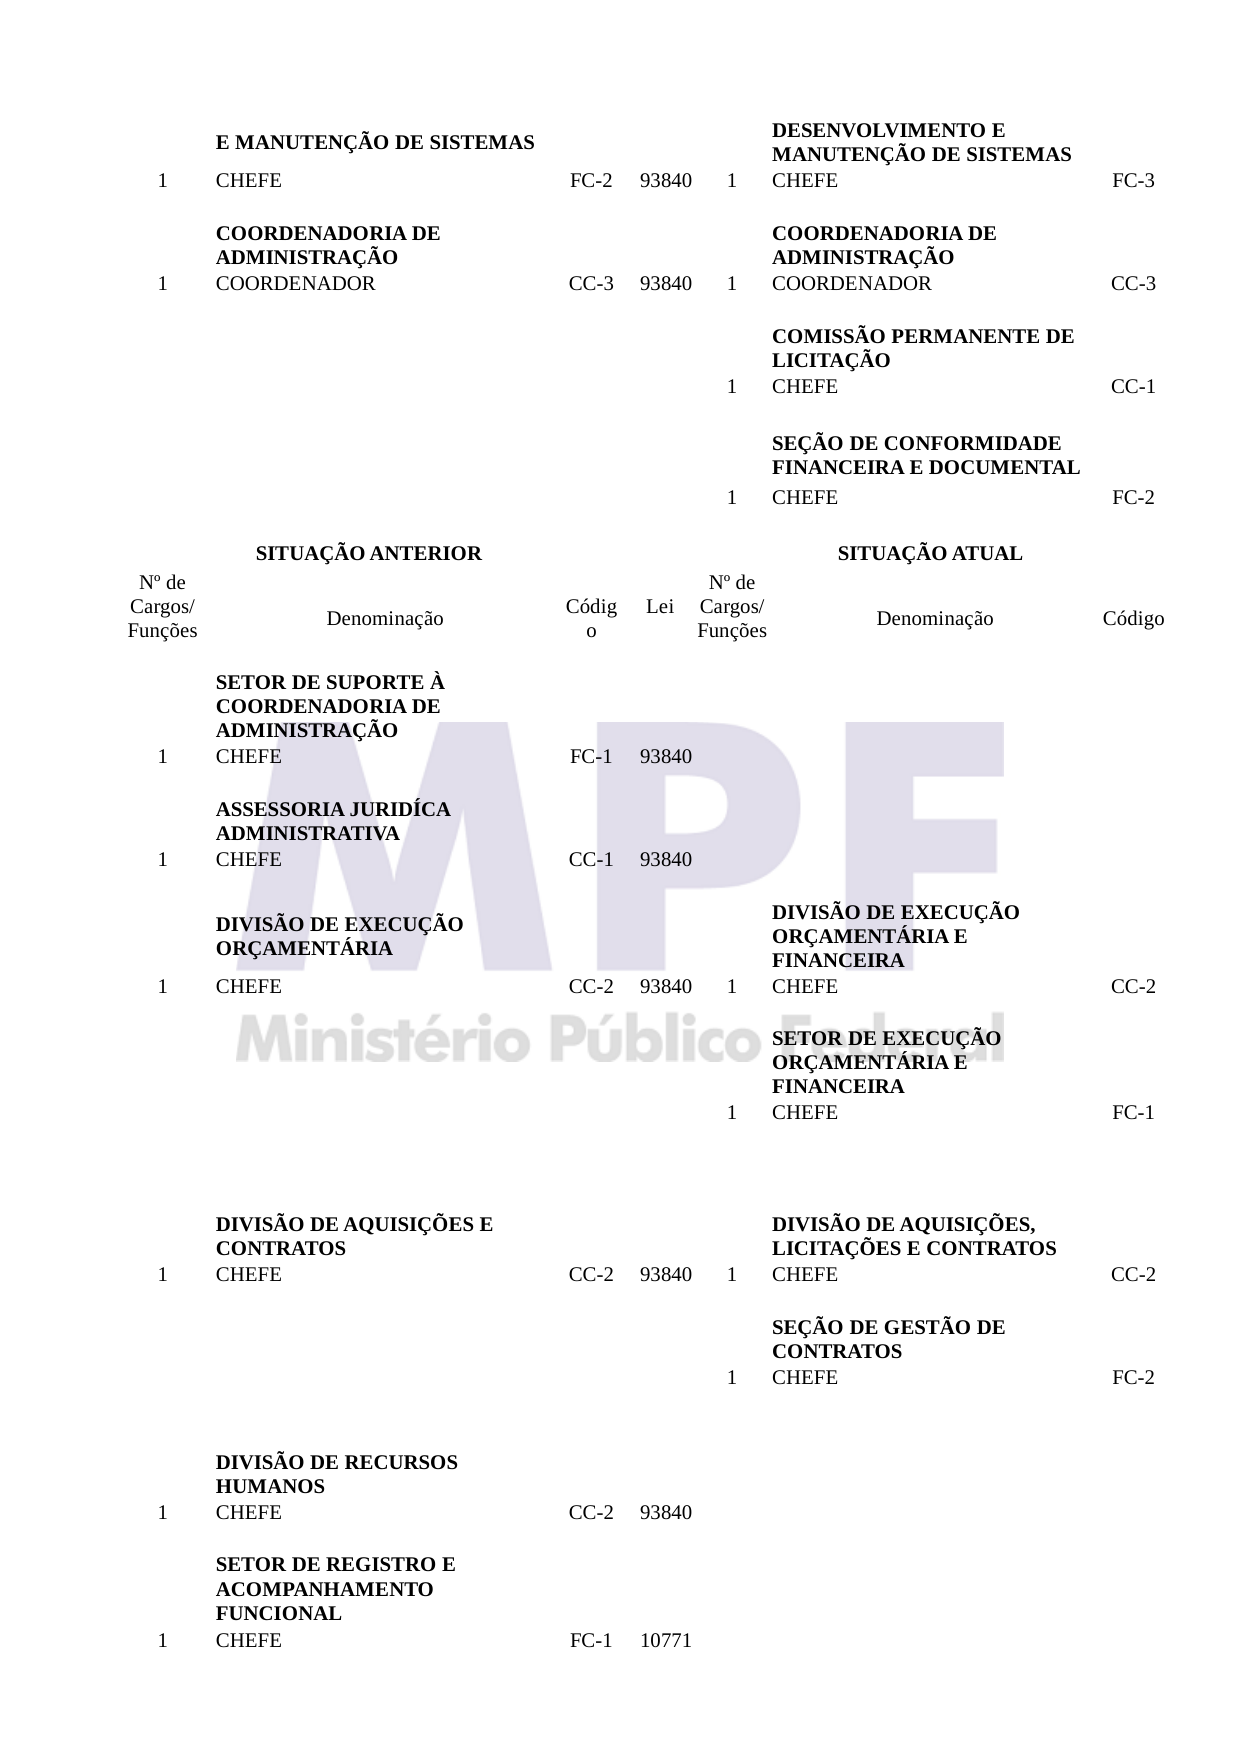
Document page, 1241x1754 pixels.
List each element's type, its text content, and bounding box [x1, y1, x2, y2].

table_cell 1 [113, 972, 212, 999]
table_cell 1 [692, 270, 769, 296]
table_cell [625, 1126, 692, 1152]
table_cell [1098, 1211, 1166, 1261]
table_cell [213, 1314, 558, 1364]
table_cell [113, 510, 212, 537]
table_cell [213, 643, 558, 669]
table_cell [113, 1184, 212, 1211]
picture [236, 827, 241, 839]
table_cell [558, 873, 625, 899]
picture [880, 1056, 887, 1062]
table_cell [213, 1099, 558, 1126]
table_cell [692, 1026, 769, 1099]
table_cell [625, 1287, 692, 1314]
table_cell [213, 1184, 558, 1211]
table_cell 1 [692, 1364, 769, 1391]
table_cell [213, 1391, 558, 1417]
table_cell 1 [113, 846, 212, 872]
table_cell [692, 118, 769, 166]
table_cell [558, 426, 625, 483]
table_cell SETOR DE EXECUÇÃO ORÇAMENTÁRIA E FINANCEIRA [769, 1026, 1098, 1099]
table_cell 1 [113, 1499, 212, 1526]
table_cell CHEFE [769, 1364, 1098, 1391]
table_cell [769, 873, 1098, 899]
table_cell DIVISÃO DE EXECUÇÃO ORÇAMENTÁRIA E FINANCEIRA [769, 899, 1098, 972]
table_cell [769, 796, 1098, 846]
table_cell [213, 1126, 558, 1152]
table_cell 1 [692, 166, 769, 193]
table_cell [113, 220, 212, 269]
table_cell [213, 1026, 558, 1099]
table_cell [213, 1152, 558, 1184]
table_cell [113, 1364, 212, 1391]
table_cell [1098, 899, 1166, 972]
table_cell [558, 1391, 625, 1417]
table_cell CHEFE [769, 373, 1098, 399]
table_cell CC-1 [558, 846, 625, 872]
table_cell 93840 [625, 1261, 692, 1287]
table_cell [692, 1152, 769, 1184]
table_cell [625, 643, 692, 669]
table_cell [692, 1499, 769, 1526]
table_cell [625, 1314, 692, 1364]
table_cell Denominação [213, 570, 558, 643]
table_cell CHEFE [769, 483, 1098, 510]
table_cell [1098, 1625, 1166, 1656]
table_cell CC-1 [1098, 373, 1166, 399]
table_cell [692, 296, 769, 323]
table_cell [625, 873, 692, 899]
table_cell Nº de Cargos/ Funções [692, 570, 769, 643]
table_cell [692, 1625, 769, 1656]
table_cell [625, 537, 692, 569]
table_cell [213, 1364, 558, 1391]
table_cell FC-2 [558, 166, 625, 193]
table_cell COORDENADORIA DE ADMINISTRAÇÃO [213, 220, 558, 269]
picture [236, 724, 241, 736]
table_cell [113, 118, 212, 166]
table_cell CC-3 [1098, 270, 1166, 296]
table_cell [558, 999, 625, 1026]
table_cell [213, 999, 558, 1026]
table_cell 1 [692, 483, 769, 510]
table_cell [113, 1552, 212, 1624]
table_cell [1098, 1391, 1166, 1417]
table_cell FC-3 [1098, 166, 1166, 193]
table_cell [625, 483, 692, 510]
table_cell DIVISÃO DE EXECUÇÃO ORÇAMENTÁRIA [213, 899, 558, 972]
table_cell 1 [113, 743, 212, 769]
table_cell [558, 796, 625, 846]
table_cell [113, 1417, 212, 1449]
table_cell [558, 899, 625, 972]
table_cell [558, 1126, 625, 1152]
table_cell [769, 296, 1098, 323]
table_cell [113, 400, 212, 426]
table_cell [213, 323, 558, 373]
table_cell 1 [113, 1625, 212, 1656]
table_cell [558, 323, 625, 373]
table_cell FC-2 [1098, 1364, 1166, 1391]
table_cell [625, 296, 692, 323]
table_cell [558, 118, 625, 166]
table_cell [625, 1417, 692, 1449]
table_cell [213, 510, 558, 537]
table_cell [558, 769, 625, 796]
table_cell CHEFE [769, 972, 1098, 999]
table_cell [1098, 400, 1166, 426]
table_cell [113, 1211, 212, 1261]
table_cell [113, 999, 212, 1026]
table_cell [625, 1526, 692, 1552]
table_cell [558, 1449, 625, 1499]
table_cell [1098, 643, 1166, 669]
table_cell FC-2 [1098, 483, 1166, 510]
table_cell [769, 769, 1098, 796]
table_cell [113, 1449, 212, 1499]
table_cell CC-2 [558, 1499, 625, 1526]
table_cell [1098, 220, 1166, 269]
table_cell [1098, 510, 1166, 537]
table_cell DIVISÃO DE AQUISIÇÕES, LICITAÇÕES E CONTRATOS [769, 1211, 1098, 1261]
table_cell [558, 669, 625, 742]
table_cell SETOR DE REGISTRO E ACOMPANHAMENTO FUNCIONAL [213, 1552, 558, 1624]
table_cell 1 [692, 1261, 769, 1287]
table_cell COMISSÃO PERMANENTE DE LICITAÇÃO [769, 323, 1098, 373]
table_cell CHEFE [769, 166, 1098, 193]
table_cell [213, 769, 558, 796]
table_cell 1 [113, 270, 212, 296]
table_cell [769, 1391, 1098, 1417]
table_cell [558, 1552, 625, 1624]
table_cell [1098, 1449, 1166, 1499]
table_cell [558, 1287, 625, 1314]
table_cell [213, 296, 558, 323]
table_cell [692, 643, 769, 669]
table_cell CC-2 [558, 972, 625, 999]
table_cell Código [1098, 570, 1166, 643]
table_cell [558, 1417, 625, 1449]
table_cell DESENVOLVIMENTO E MANUTENÇÃO DE SISTEMAS [769, 118, 1098, 166]
table_cell [692, 1552, 769, 1624]
table_cell [213, 873, 558, 899]
table_cell CHEFE [213, 166, 558, 193]
table_cell 10771 [625, 1625, 692, 1656]
table_cell COORDENADOR [769, 270, 1098, 296]
table_cell [692, 1417, 769, 1449]
table_cell [1098, 426, 1166, 483]
table_cell [769, 999, 1098, 1026]
table_cell [1098, 296, 1166, 323]
table_cell [558, 1314, 625, 1364]
table_cell [113, 483, 212, 510]
table_cell Lei [625, 570, 692, 643]
table_cell [1098, 1026, 1166, 1099]
table_cell [692, 669, 769, 742]
table_cell [1098, 1126, 1166, 1152]
table_cell [113, 1026, 212, 1099]
table_cell [625, 220, 692, 269]
table_cell [558, 373, 625, 399]
table_cell [1098, 193, 1166, 220]
table_cell [625, 118, 692, 166]
table_cell [769, 1184, 1098, 1211]
table_cell [769, 743, 1098, 769]
table_cell [692, 1126, 769, 1152]
table_cell [113, 1526, 212, 1552]
table_cell [558, 1211, 625, 1261]
table_cell [213, 1526, 558, 1552]
table_cell [769, 1625, 1098, 1656]
table_cell [769, 643, 1098, 669]
table_cell [1098, 873, 1166, 899]
table_cell [692, 220, 769, 269]
table_cell [1098, 796, 1166, 846]
table_cell SEÇÃO DE GESTÃO DE CONTRATOS [769, 1314, 1098, 1364]
table_cell [213, 1287, 558, 1314]
table_cell [558, 400, 625, 426]
table_cell [113, 426, 212, 483]
table_cell [558, 1184, 625, 1211]
table_cell [113, 643, 212, 669]
table_cell [1098, 118, 1166, 166]
table_cell 93840 [625, 846, 692, 872]
table_cell CHEFE [213, 1261, 558, 1287]
table_cell [692, 1449, 769, 1499]
table_cell [558, 1152, 625, 1184]
table_cell [692, 1287, 769, 1314]
table_cell 1 [692, 1099, 769, 1126]
table_cell [625, 1152, 692, 1184]
table_cell 1 [692, 972, 769, 999]
table_cell 93840 [625, 1499, 692, 1526]
table_cell SETOR DE SUPORTE À COORDENADORIA DE ADMINISTRAÇÃO [213, 669, 558, 742]
table_cell [1098, 743, 1166, 769]
table_cell [113, 796, 212, 846]
table_cell FC-1 [558, 1625, 625, 1656]
table_cell [769, 669, 1098, 742]
table_cell 1 [113, 166, 212, 193]
table_cell [113, 296, 212, 323]
table_cell CHEFE [213, 972, 558, 999]
table_cell [213, 193, 558, 220]
table_cell CHEFE [769, 1099, 1098, 1126]
table_cell Denominação [769, 570, 1098, 643]
table_cell Código [558, 570, 625, 643]
table_cell [113, 1126, 212, 1152]
table_cell [625, 899, 692, 972]
table_cell [769, 1449, 1098, 1499]
table_cell [113, 873, 212, 899]
table_cell CHEFE [769, 1261, 1098, 1287]
table_cell [625, 510, 692, 537]
table_cell [113, 899, 212, 972]
table_cell [1098, 323, 1166, 373]
table_cell [692, 400, 769, 426]
table_cell [1098, 1287, 1166, 1314]
table_cell [692, 1314, 769, 1364]
table_cell [625, 193, 692, 220]
table_cell CC-3 [558, 270, 625, 296]
table_cell [113, 323, 212, 373]
table_cell CHEFE [213, 1625, 558, 1656]
table_cell [1098, 669, 1166, 742]
table_cell [113, 1391, 212, 1417]
table_cell [625, 1391, 692, 1417]
table_cell [692, 1391, 769, 1417]
table_cell [213, 1417, 558, 1449]
table_cell [769, 1499, 1098, 1526]
table_cell [625, 669, 692, 742]
table_cell [692, 873, 769, 899]
table_cell [769, 510, 1098, 537]
table_cell [625, 373, 692, 399]
table_cell SEÇÃO DE CONFORMIDADE FINANCEIRA E DOCUMENTAL [769, 426, 1098, 483]
table_cell [692, 426, 769, 483]
table_cell [558, 296, 625, 323]
table_cell [558, 643, 625, 669]
table_cell SITUAÇÃO ATUAL [692, 537, 1166, 569]
table_cell [692, 1211, 769, 1261]
table_cell [769, 1552, 1098, 1624]
table_cell Nº de Cargos/ Funções [113, 570, 212, 643]
table_cell CHEFE [213, 846, 558, 872]
table_cell [625, 999, 692, 1026]
table_cell [692, 846, 769, 872]
table_cell [1098, 1526, 1166, 1552]
table_cell [558, 220, 625, 269]
picture [776, 1056, 784, 1062]
table_cell DIVISÃO DE AQUISIÇÕES E CONTRATOS [213, 1211, 558, 1261]
table_cell [692, 193, 769, 220]
table_cell [769, 1152, 1098, 1184]
table_cell [692, 999, 769, 1026]
table_cell [625, 1552, 692, 1624]
table_cell [113, 1287, 212, 1314]
table_cell [1098, 1184, 1166, 1211]
table_cell [113, 769, 212, 796]
table_cell SITUAÇÃO ANTERIOR [113, 537, 625, 569]
table_cell [625, 400, 692, 426]
table_cell [1098, 1417, 1166, 1449]
table_cell [213, 373, 558, 399]
table_cell [1098, 1314, 1166, 1364]
table_cell [692, 899, 769, 972]
table_cell 93840 [625, 166, 692, 193]
table_cell CC-2 [1098, 972, 1166, 999]
table_cell [692, 1526, 769, 1552]
table_cell [625, 796, 692, 846]
table_cell [558, 1099, 625, 1126]
table_cell [558, 1026, 625, 1099]
table_cell [692, 743, 769, 769]
table_cell [113, 1099, 212, 1126]
table_cell [558, 483, 625, 510]
table_cell [213, 483, 558, 510]
table_cell [625, 426, 692, 483]
table_cell [113, 1152, 212, 1184]
table_cell [1098, 1552, 1166, 1624]
table_cell [1098, 1499, 1166, 1526]
table_cell [558, 510, 625, 537]
picture [236, 722, 1004, 1062]
table_cell [692, 796, 769, 846]
table_cell [769, 1526, 1098, 1552]
table_cell E MANUTENÇÃO DE SISTEMAS [213, 118, 558, 166]
table_cell CC-2 [558, 1261, 625, 1287]
table_cell [769, 846, 1098, 872]
table_cell [692, 510, 769, 537]
table_cell [113, 1314, 212, 1364]
table_cell [1098, 769, 1166, 796]
table_cell 1 [113, 1261, 212, 1287]
table_cell [558, 193, 625, 220]
table_cell [769, 400, 1098, 426]
table_cell [1098, 999, 1166, 1026]
table_cell 1 [692, 373, 769, 399]
table_cell [558, 1364, 625, 1391]
table_cell [113, 669, 212, 742]
table_cell 93840 [625, 743, 692, 769]
table_cell [625, 1026, 692, 1099]
table_cell [558, 1526, 625, 1552]
table_cell [113, 373, 212, 399]
table_cell [769, 1287, 1098, 1314]
table_cell CHEFE [213, 1499, 558, 1526]
table_cell 93840 [625, 972, 692, 999]
table_cell [625, 323, 692, 373]
table_cell FC-1 [1098, 1099, 1166, 1126]
table_cell [692, 323, 769, 373]
table_cell [625, 1364, 692, 1391]
table_cell [692, 1184, 769, 1211]
table_cell [769, 1126, 1098, 1152]
table_cell [213, 426, 558, 483]
table_cell [625, 1099, 692, 1126]
table_cell [1098, 846, 1166, 872]
table_cell [625, 1211, 692, 1261]
table_cell [625, 1184, 692, 1211]
table_cell FC-1 [558, 743, 625, 769]
table_cell COORDENADOR [213, 270, 558, 296]
table_cell [692, 769, 769, 796]
table_cell [625, 769, 692, 796]
table_cell COORDENADORIA DE ADMINISTRAÇÃO [769, 220, 1098, 269]
table_cell CHEFE [213, 743, 558, 769]
table_cell [213, 400, 558, 426]
table_cell [769, 193, 1098, 220]
table_cell [113, 193, 212, 220]
table_cell 93840 [625, 270, 692, 296]
table_cell [1098, 1152, 1166, 1184]
table_cell [625, 1449, 692, 1499]
table_cell CC-2 [1098, 1261, 1166, 1287]
table_cell [769, 1417, 1098, 1449]
table_cell DIVISÃO DE RECURSOS HUMANOS [213, 1449, 558, 1499]
table_cell ASSESSORIA JURIDÍCA ADMINISTRATIVA [213, 796, 558, 846]
